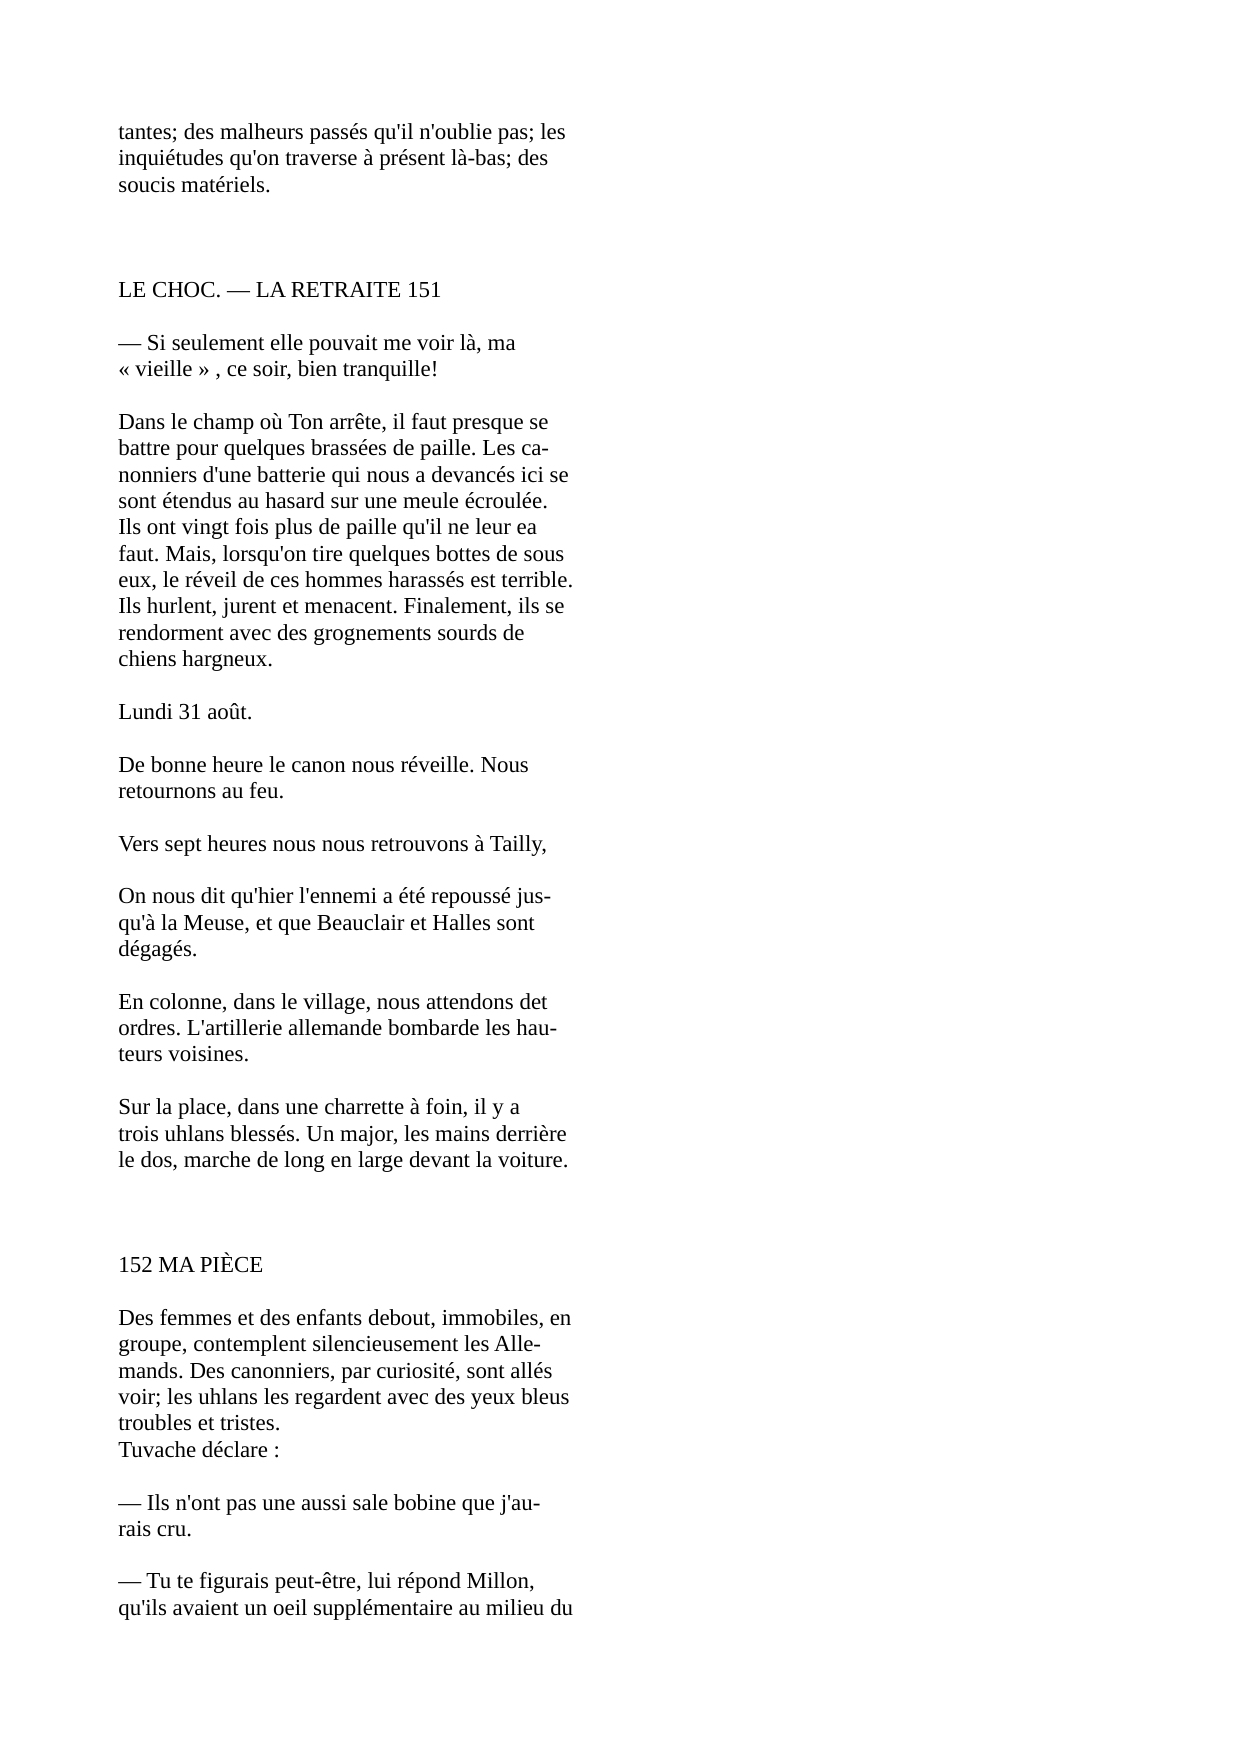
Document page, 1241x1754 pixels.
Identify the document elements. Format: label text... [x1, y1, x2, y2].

text chiens hargneux. [118, 645, 1122, 672]
text eux, le réveil de ces hommes harassés est terrible. [118, 566, 1122, 592]
text En colonne, dans le village, nous attendons det [118, 988, 1122, 1014]
text Des femmes et des enfants debout, immobiles, en [118, 1304, 1122, 1330]
text soucis matériels. [118, 171, 1122, 197]
text battre pour quelques brassées de paille. Les ca- [118, 434, 1122, 461]
text Sur la place, dans une charrette à foin, il y a [118, 1093, 1122, 1119]
text le dos, marche de long en large devant la voiture. [118, 1146, 1122, 1172]
text faut. Mais, lorsqu'on tire quelques bottes de sous [118, 540, 1122, 566]
text Ils ont vingt fois plus de paille qu'il ne leur ea [118, 513, 1122, 540]
text voir; les uhlans les regardent avec des yeux bleus [118, 1383, 1122, 1409]
text ordres. L'artillerie allemande bombarde les hau- [118, 1014, 1122, 1041]
text Tuvache déclare : [118, 1436, 1122, 1462]
text On nous dit qu'hier l'ennemi a été repoussé jus- [118, 882, 1122, 909]
text qu'à la Meuse, et que Beauclair et Halles sont [118, 909, 1122, 935]
text Lundi 31 août. [118, 698, 1122, 724]
text Dans le champ où Ton arrête, il faut presque se [118, 408, 1122, 434]
text 152 MA PIÈCE [118, 1251, 1122, 1278]
text — Tu te figurais peut-être, lui répond Millon, [118, 1568, 1122, 1594]
text trois uhlans blessés. Un major, les mains derrière [118, 1119, 1122, 1146]
text sont étendus au hasard sur une meule écroulée. [118, 487, 1122, 513]
text groupe, contemplent silencieusement les Alle- [118, 1330, 1122, 1357]
text retournons au feu. [118, 777, 1122, 803]
text — Si seulement elle pouvait me voir là, ma [118, 329, 1122, 355]
text rais cru. [118, 1515, 1122, 1541]
text inquiétudes qu'on traverse à présent là-bas; des [118, 144, 1122, 171]
text De bonne heure le canon nous réveille. Nous [118, 751, 1122, 777]
text Ils hurlent, jurent et menacent. Finalement, ils se [118, 592, 1122, 619]
text teurs voisines. [118, 1041, 1122, 1067]
text tantes; des malheurs passés qu'il n'oublie pas; les [118, 118, 1122, 144]
text « vieille » , ce soir, bien tranquille! [118, 355, 1122, 382]
text LE CHOC. — LA RETRAITE 151 [118, 276, 1122, 303]
text troubles et tristes. [118, 1409, 1122, 1436]
text nonniers d'une batterie qui nous a devancés ici se [118, 461, 1122, 487]
text qu'ils avaient un oeil supplémentaire au milieu du [118, 1594, 1122, 1620]
text Vers sept heures nous nous retrouvons à Tailly, [118, 830, 1122, 856]
text — Ils n'ont pas une aussi sale bobine que j'au- [118, 1488, 1122, 1515]
text rendorment avec des grognements sourds de [118, 619, 1122, 645]
text dégagés. [118, 935, 1122, 961]
text mands. Des canonniers, par curiosité, sont allés [118, 1357, 1122, 1383]
